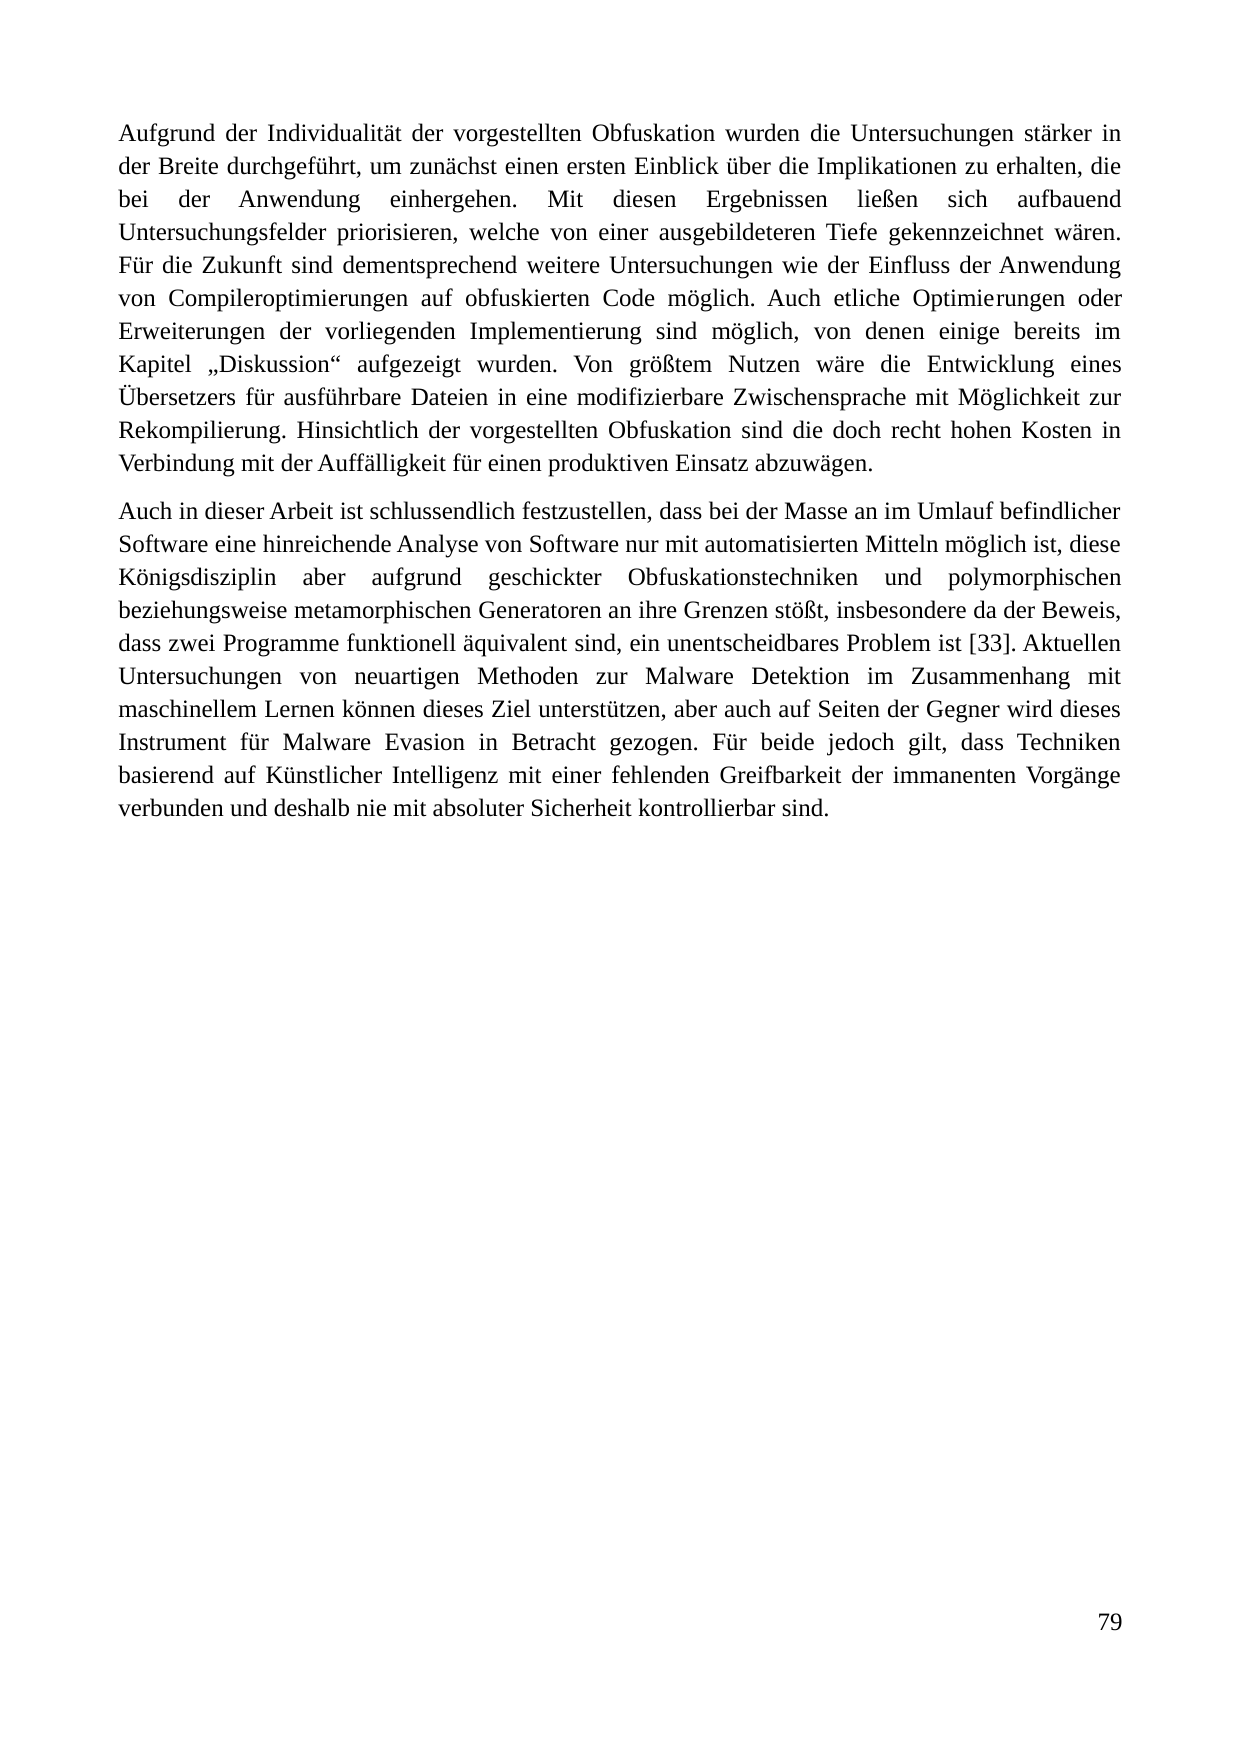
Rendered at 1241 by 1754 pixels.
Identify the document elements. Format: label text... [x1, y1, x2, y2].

text Aufgrund der Individualität der vorgestellten Obfuskation wurden die Untersuchungen stärker in der Breite durchgeführt, um zunächst einen ersten Einblick über die Implikationen zu erhalten, die bei der Anwendung einhergehen. Mit diesen Ergebnissen ließen sich aufbauend Untersuchungsfelder priorisieren, welche von einer ausgebildeteren Tiefe gekennzeichnet wären. Für die Zukunft sind dementsprechend weitere Untersuchungen wie der Einfluss der Anwendung von Compileroptimierungen auf obfuskierten Code möglich. Auch etliche Optimierungen oder Erweiterungen der vorliegenden Implementierung sind möglich, von denen einige bereits im Kapitel „Diskussion“ aufgezeigt wurden. Von größtem Nutzen wäre die Entwicklung eines Übersetzers für ausführbare Dateien in eine modifizierbare Zwischensprache mit Möglichkeit zur Rekompilierung. Hinsichtlich der vorgestellten Obfuskation sind die doch recht hohen Kosten in Verbindung mit der Auffälligkeit für einen produktiven Einsatz abzuwägen. [118, 118, 1122, 477]
text Auch in dieser Arbeit ist schlussendlich festzustellen, dass bei der Masse an im Umlauf befindlicher Software eine hinreichende Analyse von Software nur mit automatisierten Mitteln möglich ist, diese Königsdisziplin aber aufgrund geschickter Obfuskationstechniken und polymorphischen beziehungsweise metamorphischen Generatoren an ihre Grenzen stößt, insbesondere da der Beweis, dass zwei Programme funktionell äquivalent sind, ein unentscheidbares Problem ist [33]. Aktuellen Untersuchungen von neuartigen Methoden zur Malware Detektion im Zusammenhang mit maschinellem Lernen können dieses Ziel unterstützen, aber auch auf Seiten der Gegner wird dieses Instrument für Malware Evasion in Betracht gezogen. Für beide jedoch gilt, dass Techniken basierend auf Künstlicher Intelligenz mit einer fehlenden Greifbarkeit der immanenten Vorgänge verbunden und deshalb nie mit absoluter Sicherheit kontrollierbar sind. [118, 496, 1122, 822]
